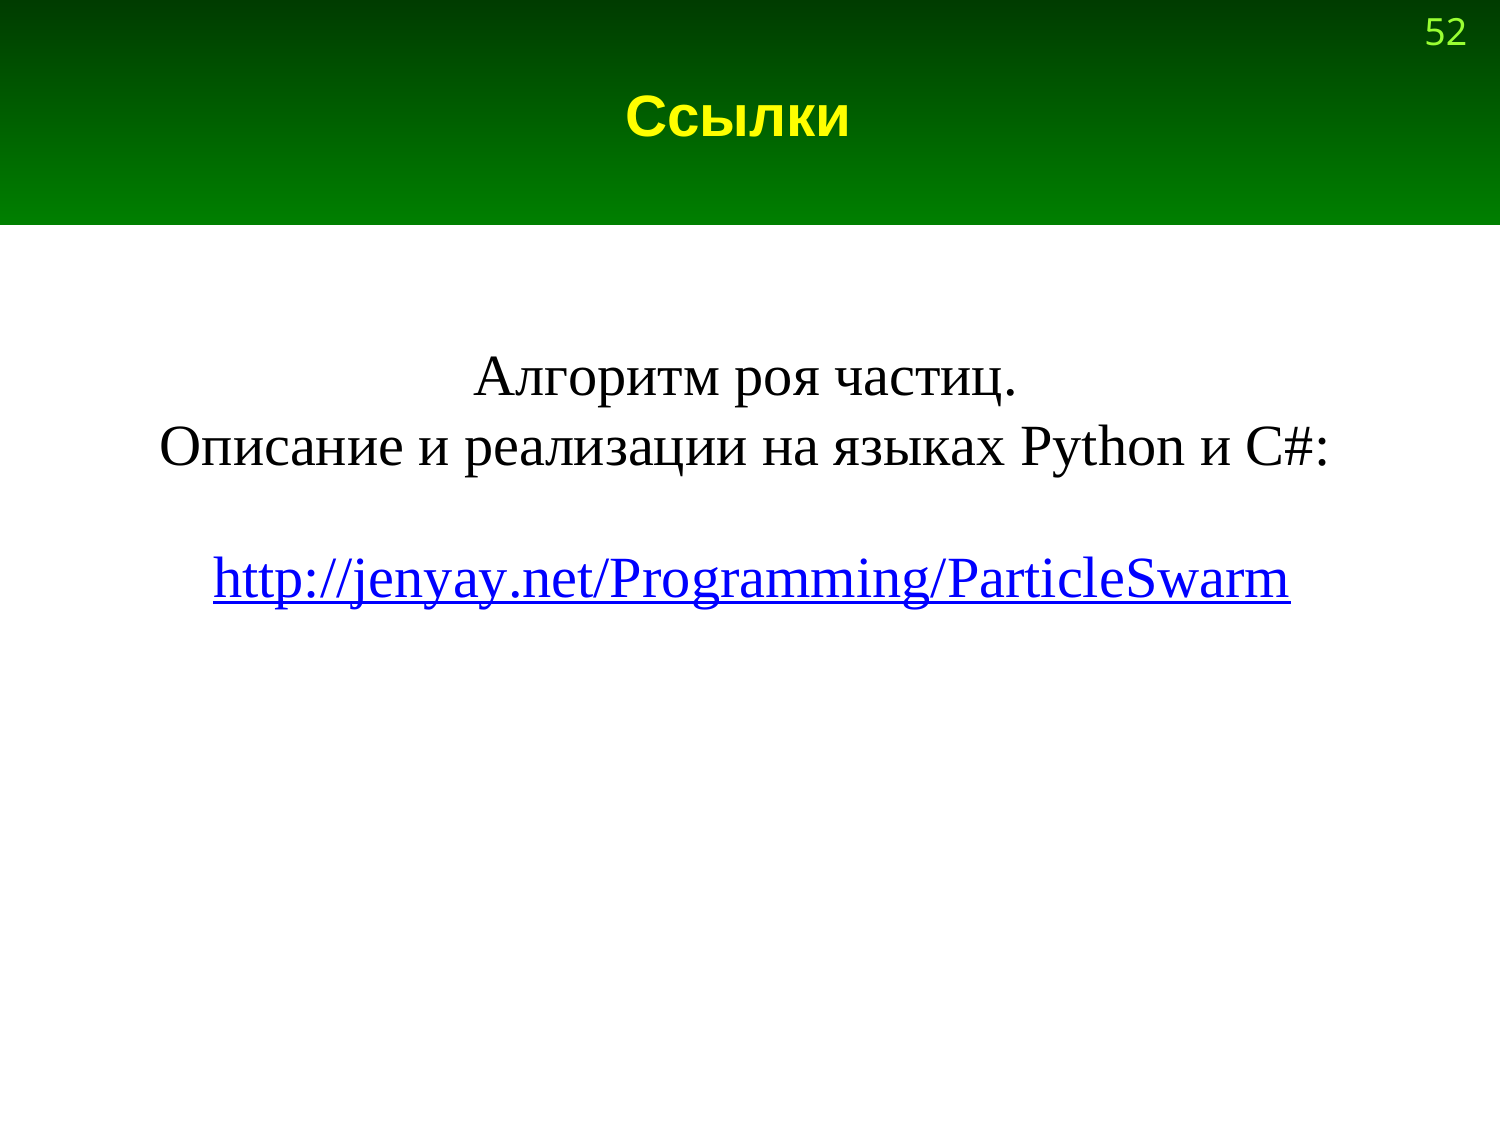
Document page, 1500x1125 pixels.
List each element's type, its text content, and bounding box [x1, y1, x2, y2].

text_box http://jenyay.net/Programming/ParticleSwarm [198, 531, 1306, 617]
title Ссылки [88, 18, 1389, 207]
text_box Алгоритм роя частиц. Описание и реализации на языках Python и C#: [145, 329, 1347, 485]
